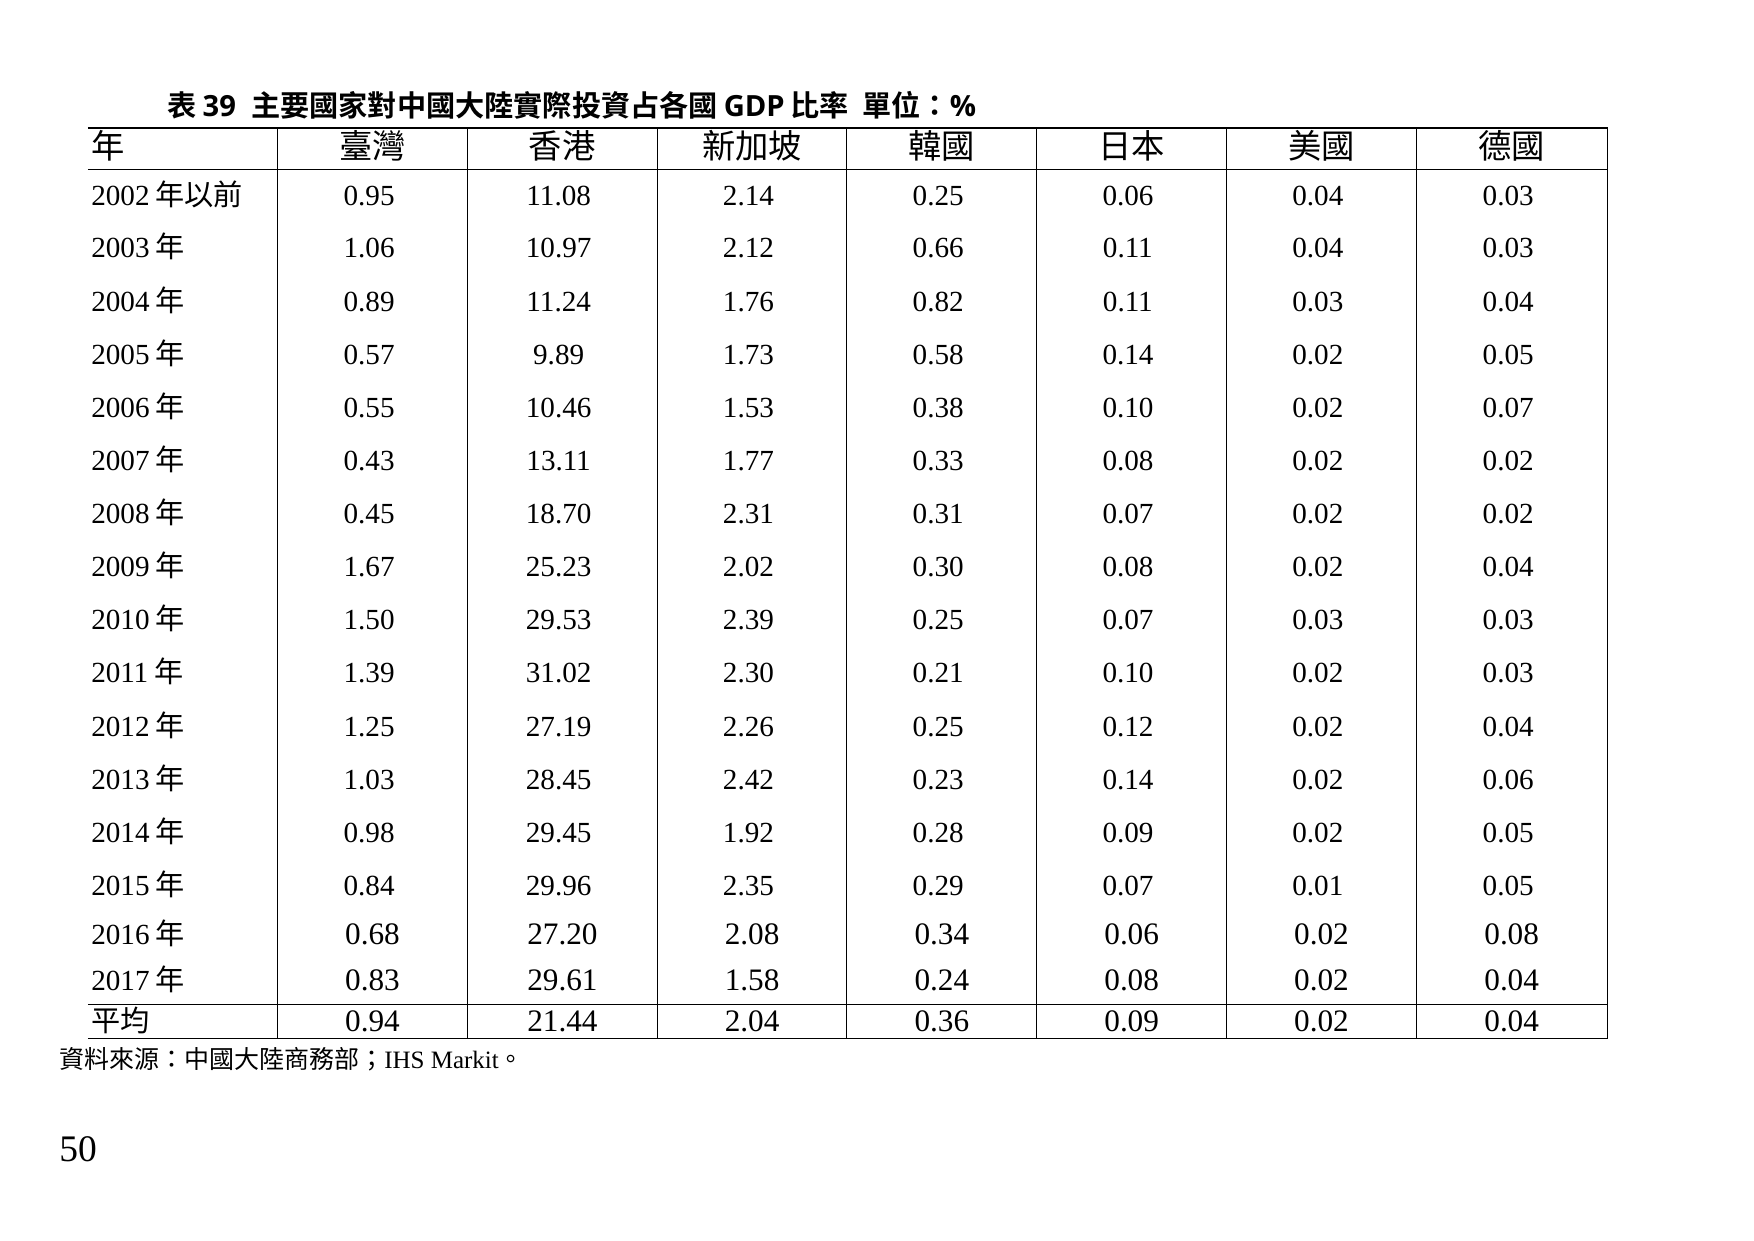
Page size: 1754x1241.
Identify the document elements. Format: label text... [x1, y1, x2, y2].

table_cell 0.02 [1227, 488, 1416, 541]
table_cell 2.35 [658, 859, 846, 912]
table_header 年 [88, 129, 277, 169]
table_cell 2009年 [88, 541, 277, 594]
table_cell 0.05 [1417, 806, 1607, 859]
table_cell 0.57 [278, 328, 467, 381]
table_cell 0.02 [1227, 434, 1416, 487]
table_cell 11.24 [468, 275, 657, 328]
table_cell 0.05 [1417, 328, 1607, 381]
table_cell 9.89 [468, 328, 657, 381]
table_cell 0.07 [1037, 488, 1226, 541]
table_cell 0.33 [847, 434, 1036, 487]
table_cell 0.11 [1037, 275, 1226, 328]
table_cell 0.94 [278, 1005, 467, 1038]
table_cell 0.11 [1037, 222, 1226, 275]
table_cell 0.08 [1037, 434, 1226, 487]
table_cell 0.06 [1417, 753, 1607, 806]
table_cell 0.02 [1227, 753, 1416, 806]
table_cell 0.29 [847, 859, 1036, 912]
table_cell 0.04 [1227, 222, 1416, 275]
table_cell 0.07 [1037, 859, 1226, 912]
table_cell 2004年 [88, 275, 277, 328]
table_cell 0.84 [278, 859, 467, 912]
table_cell 2015年 [88, 859, 277, 912]
table_cell 0.03 [1227, 594, 1416, 647]
table_cell 13.11 [468, 434, 657, 487]
table_cell 2.39 [658, 594, 846, 647]
table_cell 0.08 [1037, 959, 1226, 1004]
table_cell 11.08 [468, 170, 657, 222]
table_cell 2010年 [88, 594, 277, 647]
table_cell 0.66 [847, 222, 1036, 275]
table_cell 0.38 [847, 381, 1036, 434]
table_cell 0.02 [1417, 434, 1607, 487]
table_cell 0.82 [847, 275, 1036, 328]
table_cell 0.09 [1037, 1005, 1226, 1038]
table_cell 0.06 [1037, 170, 1226, 222]
table_cell 0.03 [1417, 647, 1607, 700]
table_cell 2005年 [88, 328, 277, 381]
table_cell 0.02 [1227, 959, 1416, 1004]
table_cell 0.07 [1417, 381, 1607, 434]
text 資料來源：中國大陸商務部；IHS Markit。 [59, 1039, 1636, 1075]
table_cell 平均 [88, 1005, 277, 1038]
table_cell 0.02 [1417, 488, 1607, 541]
table_header 韓國 [847, 129, 1036, 169]
table_cell 2.26 [658, 700, 846, 753]
table_cell 2008年 [88, 488, 277, 541]
table_cell 18.70 [468, 488, 657, 541]
table_cell 2.30 [658, 647, 846, 700]
table_cell 0.02 [1227, 541, 1416, 594]
table_cell 0.02 [1227, 806, 1416, 859]
table_cell 0.58 [847, 328, 1036, 381]
table_cell 2016年 [88, 913, 277, 958]
table_cell 0.30 [847, 541, 1036, 594]
table_header 新加坡 [658, 129, 846, 169]
table_cell 1.39 [278, 647, 467, 700]
table_cell 0.25 [847, 700, 1036, 753]
table_cell 0.12 [1037, 700, 1226, 753]
table_cell 0.14 [1037, 328, 1226, 381]
table_cell 0.08 [1417, 913, 1607, 958]
table_cell 0.08 [1037, 541, 1226, 594]
table_cell 0.68 [278, 913, 467, 958]
table_cell 1.50 [278, 594, 467, 647]
table_cell 0.02 [1227, 328, 1416, 381]
table_header 香港 [468, 129, 657, 169]
subtitle 表39 主要國家對中國大陸實際投資占各國GDP比率 單位：% [59, 73, 1636, 127]
table_cell 0.55 [278, 381, 467, 434]
table_cell 0.03 [1417, 222, 1607, 275]
table_cell 0.06 [1037, 913, 1226, 958]
table_cell 0.10 [1037, 381, 1226, 434]
table_cell 0.04 [1417, 275, 1607, 328]
table_cell 25.23 [468, 541, 657, 594]
table_cell 1.77 [658, 434, 846, 487]
table_cell 1.58 [658, 959, 846, 1004]
table_cell 2.02 [658, 541, 846, 594]
table_cell 0.03 [1417, 594, 1607, 647]
table_cell 0.03 [1227, 275, 1416, 328]
table_cell 0.03 [1417, 170, 1607, 222]
table_cell 0.04 [1417, 1005, 1607, 1038]
table_cell 0.23 [847, 753, 1036, 806]
table_cell 0.31 [847, 488, 1036, 541]
table_cell 1.73 [658, 328, 846, 381]
table_cell 10.97 [468, 222, 657, 275]
table_cell 21.44 [468, 1005, 657, 1038]
table_cell 0.05 [1417, 859, 1607, 912]
table_cell 31.02 [468, 647, 657, 700]
table_cell 0.02 [1227, 647, 1416, 700]
table_cell 0.45 [278, 488, 467, 541]
table_cell 2003年 [88, 222, 277, 275]
table_cell 2017年 [88, 959, 277, 1004]
table_cell 0.02 [1227, 381, 1416, 434]
table_cell 2.04 [658, 1005, 846, 1038]
table_cell 2.31 [658, 488, 846, 541]
table_cell 0.04 [1417, 700, 1607, 753]
table_cell 1.92 [658, 806, 846, 859]
table_cell 2011年 [88, 647, 277, 700]
table_cell 2.42 [658, 753, 846, 806]
table_cell 27.20 [468, 913, 657, 958]
table_cell 2007年 [88, 434, 277, 487]
table_cell 2.08 [658, 913, 846, 958]
table_cell 0.14 [1037, 753, 1226, 806]
table_cell 0.04 [1417, 959, 1607, 1004]
table_cell 29.96 [468, 859, 657, 912]
table_header 臺灣 [278, 129, 467, 169]
table_cell 0.83 [278, 959, 467, 1004]
table_cell 0.95 [278, 170, 467, 222]
table_cell 0.04 [1227, 170, 1416, 222]
table_cell 1.03 [278, 753, 467, 806]
table_header 日本 [1037, 129, 1226, 169]
table_cell 2014年 [88, 806, 277, 859]
table_cell 2012年 [88, 700, 277, 753]
table_cell 29.53 [468, 594, 657, 647]
table_cell 1.06 [278, 222, 467, 275]
table_cell 0.28 [847, 806, 1036, 859]
table_cell 0.04 [1417, 541, 1607, 594]
table_cell 0.25 [847, 594, 1036, 647]
table_cell 0.10 [1037, 647, 1226, 700]
table_cell 0.43 [278, 434, 467, 487]
table_cell 2013年 [88, 753, 277, 806]
table_cell 10.46 [468, 381, 657, 434]
table_cell 0.02 [1227, 913, 1416, 958]
table_cell 29.45 [468, 806, 657, 859]
table_header 美國 [1227, 129, 1416, 169]
table_cell 0.02 [1227, 700, 1416, 753]
table_cell 28.45 [468, 753, 657, 806]
table_cell 0.07 [1037, 594, 1226, 647]
table_cell 0.98 [278, 806, 467, 859]
table_cell 2002年以前 [88, 170, 277, 222]
table_cell 27.19 [468, 700, 657, 753]
table_cell 29.61 [468, 959, 657, 1004]
table_cell 0.09 [1037, 806, 1226, 859]
table_cell 1.67 [278, 541, 467, 594]
table_cell 0.25 [847, 170, 1036, 222]
table_cell 1.76 [658, 275, 846, 328]
table_cell 0.02 [1227, 1005, 1416, 1038]
table_cell 0.89 [278, 275, 467, 328]
table_cell 0.21 [847, 647, 1036, 700]
table_cell 0.34 [847, 913, 1036, 958]
table_cell 0.36 [847, 1005, 1036, 1038]
table_cell 0.01 [1227, 859, 1416, 912]
table_cell 2.12 [658, 222, 846, 275]
table_cell 1.53 [658, 381, 846, 434]
table_header 德國 [1417, 129, 1607, 169]
table_cell 2.14 [658, 170, 846, 222]
table_cell 0.24 [847, 959, 1036, 1004]
table_cell 1.25 [278, 700, 467, 753]
table_cell 2006年 [88, 381, 277, 434]
